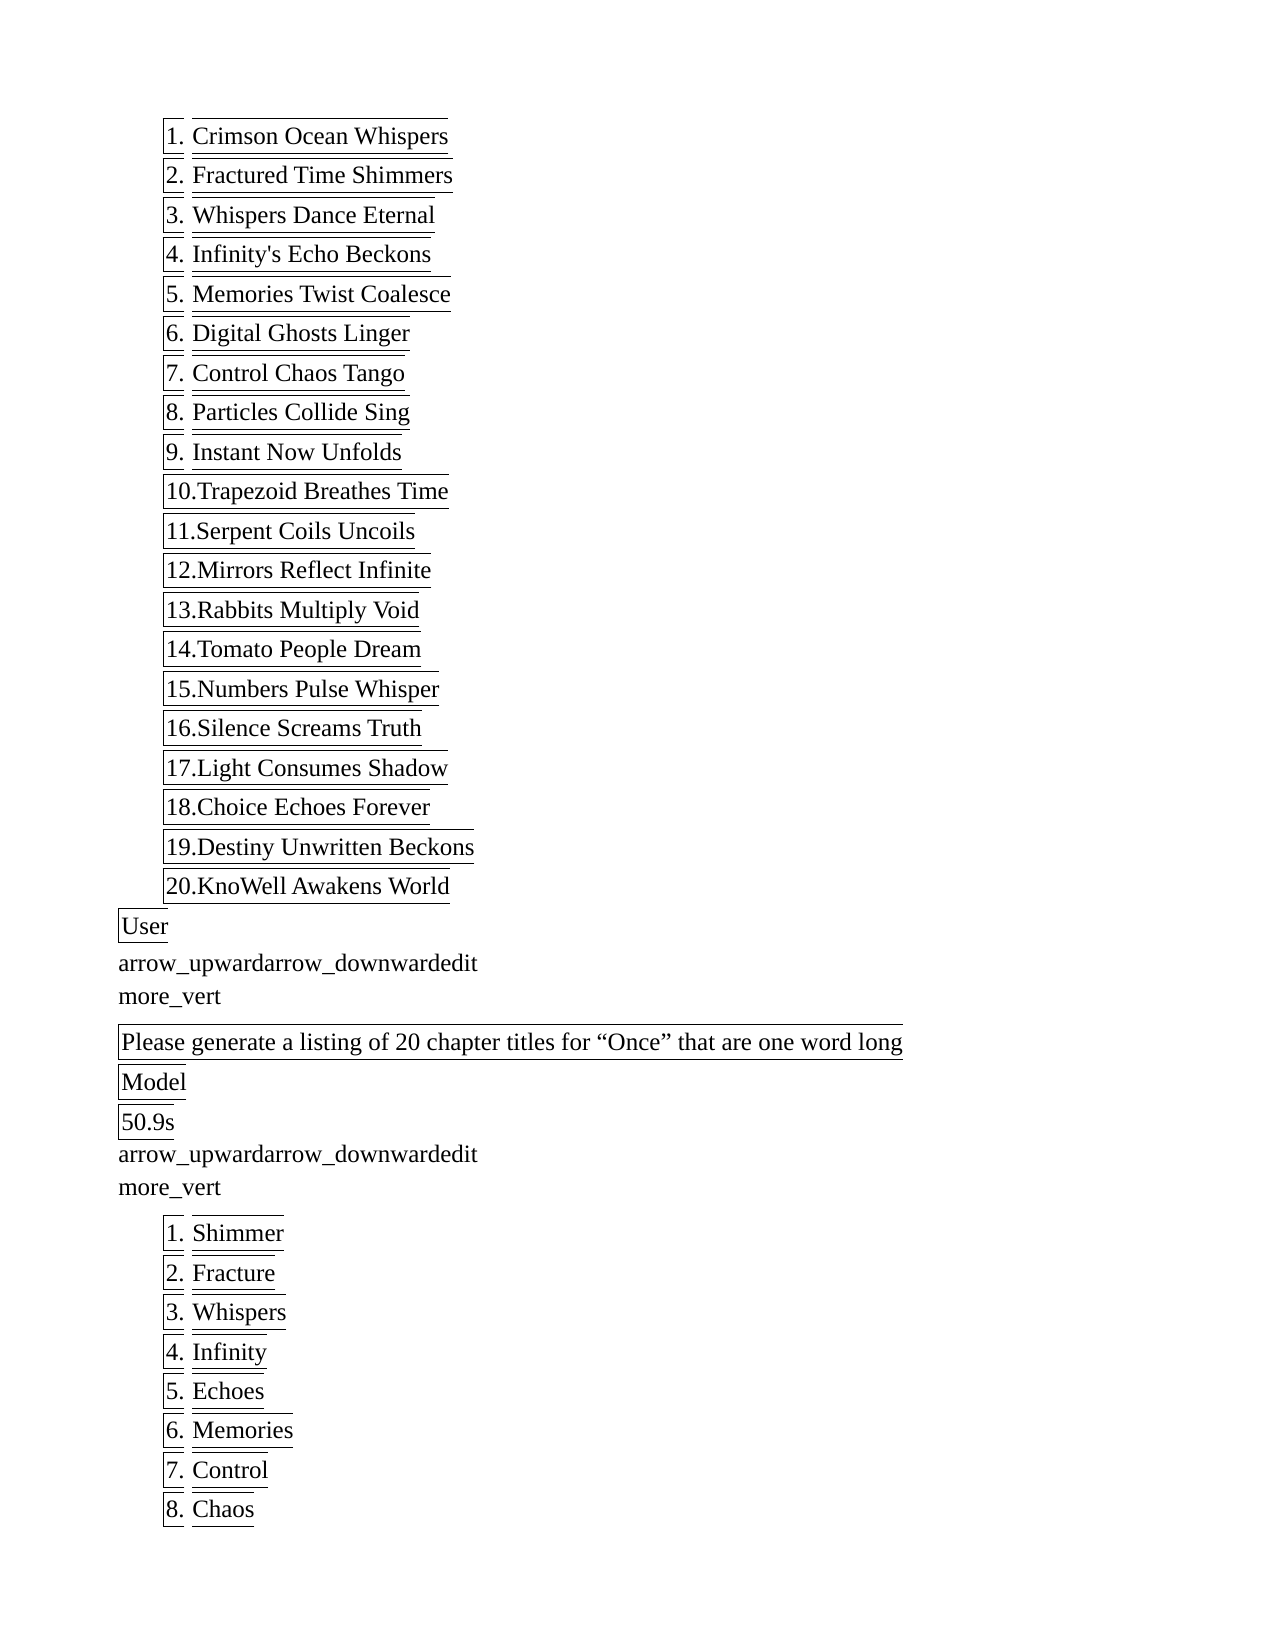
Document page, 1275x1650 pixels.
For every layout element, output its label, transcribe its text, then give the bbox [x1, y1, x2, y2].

list Memories Twist Coalesce [164, 276, 1157, 311]
list Whispers [164, 1294, 1157, 1329]
list Rabbits Multiply Void [164, 592, 1157, 627]
list Infinity's Echo Beckons [164, 237, 1157, 271]
list Echoes [164, 1373, 1157, 1408]
list Infinity [164, 1334, 1157, 1368]
list Whispers Dance Eternal [164, 197, 1157, 232]
list KnoWell Awakens World [164, 868, 1157, 903]
list Light Consumes Shadow [164, 750, 1157, 784]
list Fractured Time Shimmers [164, 158, 1157, 192]
text Model [119, 1064, 1157, 1099]
list Chaos [164, 1492, 1157, 1526]
list Memories [164, 1413, 1157, 1447]
text Please generate a listing of 20 chapter titles for “Once” that are one word long [119, 1024, 1157, 1059]
list Mirrors Reflect Infinite [162, 552, 1157, 587]
list Control [164, 1452, 1157, 1487]
text User [119, 908, 1157, 942]
text arrow_upwardarrow_downwardedit [118, 1139, 1157, 1168]
list Instant Now Unfolds [164, 434, 1157, 469]
list Serpent Coils Uncoils [164, 513, 1157, 548]
list Tomato People Dream [164, 631, 1157, 666]
list Fracture [164, 1255, 1157, 1289]
text more_vert [118, 981, 1157, 1009]
list Control Chaos Tango [164, 355, 1157, 390]
list Destiny Unwritten Beckons [164, 829, 1157, 863]
list Silence Screams Truth [164, 710, 1157, 745]
list Particles Collide Sing [162, 394, 1157, 429]
list Numbers Pulse Whisper [164, 671, 1157, 706]
list Crimson Ocean Whispers [164, 118, 1157, 153]
list Shimmer [164, 1215, 1157, 1250]
list Choice Echoes Forever [164, 789, 1157, 824]
text arrow_upwardarrow_downwardedit [118, 948, 1157, 976]
list Trapezoid Breathes Time [162, 473, 1157, 508]
list Digital Ghosts Linger [164, 316, 1157, 350]
text more_vert [118, 1172, 1157, 1201]
text 50.9s [119, 1104, 1157, 1139]
